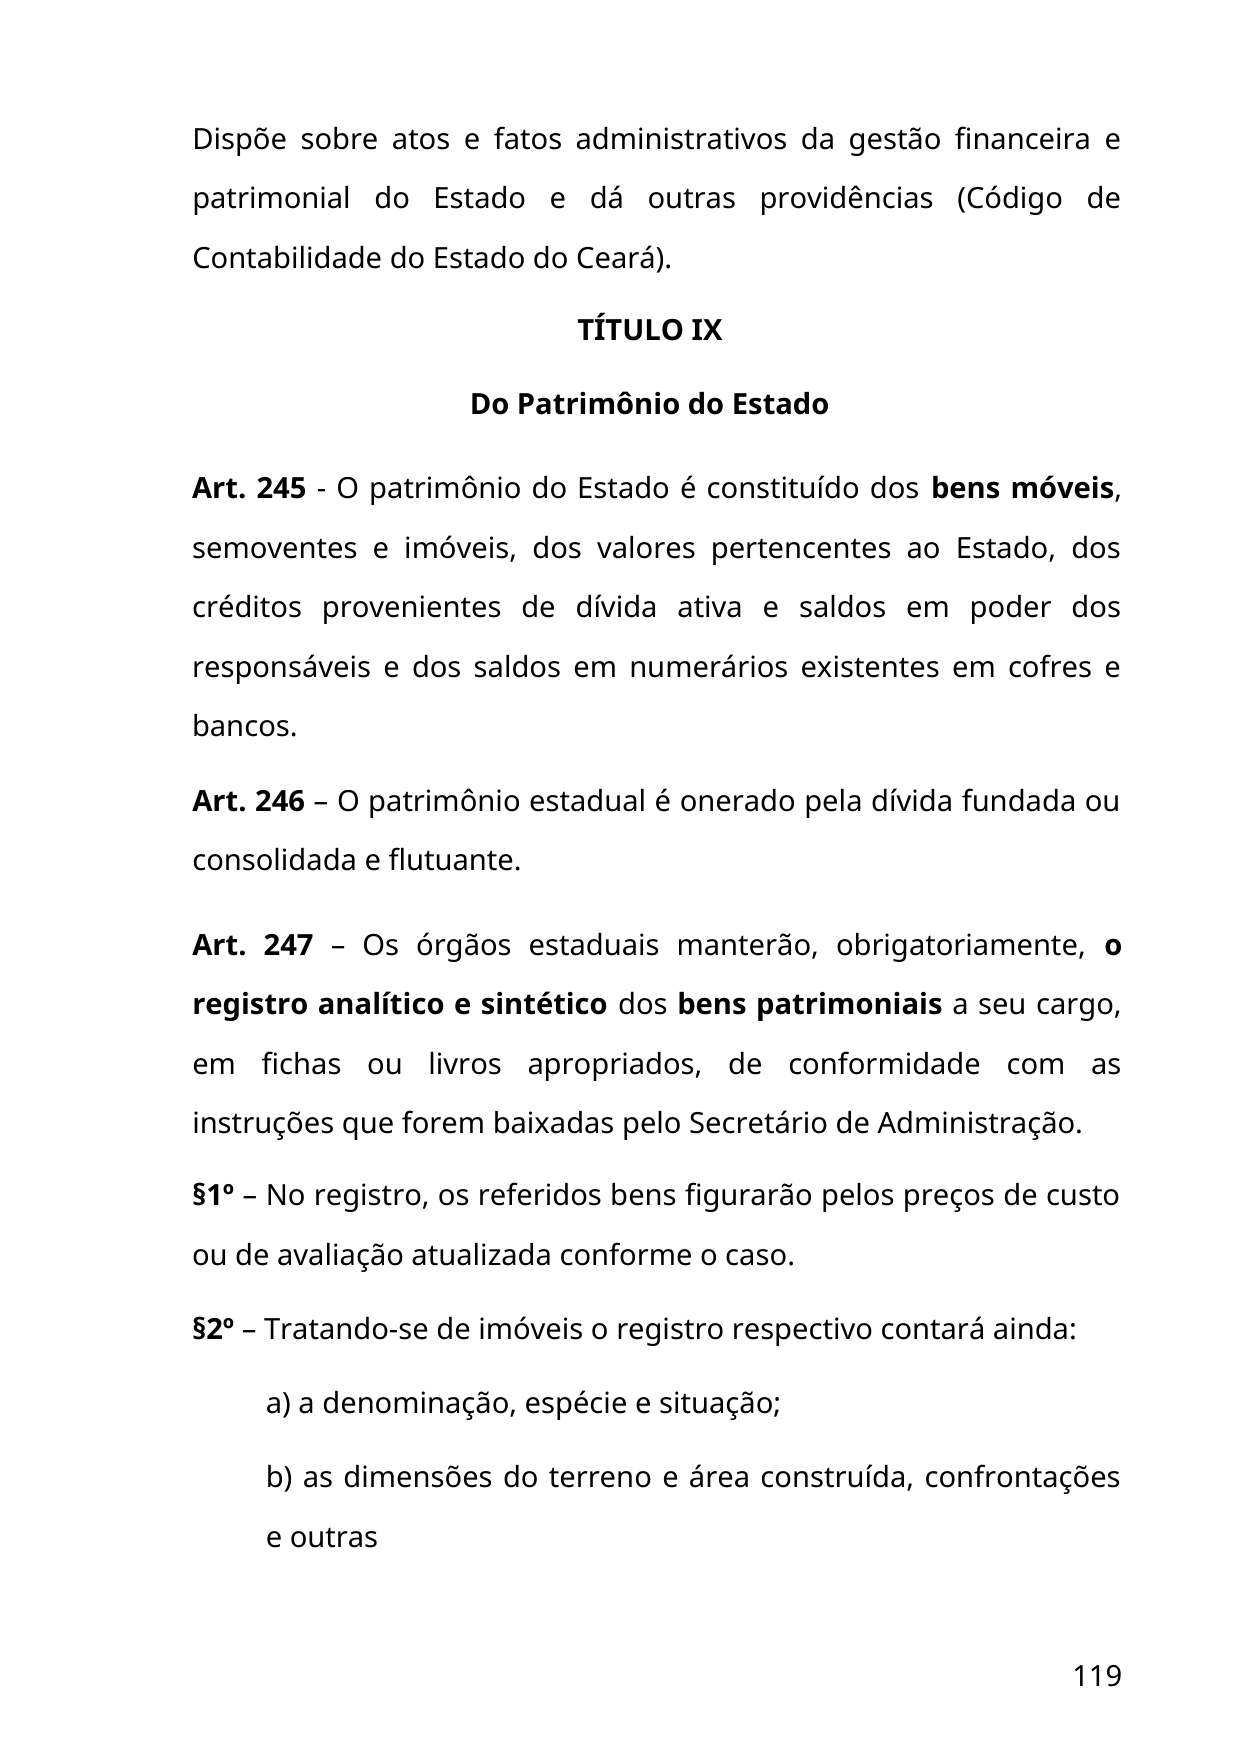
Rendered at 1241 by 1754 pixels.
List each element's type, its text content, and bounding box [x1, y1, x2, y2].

text TÍTULO IX [118, 309, 1122, 349]
text §2º – Tratando-se de imóveis o registro respectivo contará ainda: [192, 1308, 1122, 1348]
text Art. 247 – Os órgãos estaduais manterão, obrigatoriamente, o registro analítico e sintético dos bens patrimoniais a seu cargo, em fichas ou livros apropriados, de conformidade com as instruções que forem baixadas pelo Secretário de Administração. [192, 924, 1122, 1142]
text b) as dimensões do terreno e área construída, confrontações e outras [266, 1457, 1122, 1556]
text Art. 245 - O patrimônio do Estado é constituído dos bens móveis, semoventes e imóveis, dos valores pertencentes ao Estado, dos créditos provenientes de dívida ativa e saldos em poder dos responsáveis e dos saldos em numerários existentes em cofres e bancos. [192, 468, 1122, 745]
text a) a denominação, espécie e situação; [266, 1382, 1122, 1422]
text §1º – No registro, os referidos bens figurarão pelos preços de custo ou de avaliação atualizada conforme o caso. [192, 1174, 1122, 1273]
text Do Patrimônio do Estado [118, 383, 1122, 423]
text Dispõe sobre atos e fatos administrativos da gestão financeira e patrimonial do Estado e dá outras providências (Código de Contabilidade do Estado do Ceará). [192, 118, 1122, 277]
text Art. 246 – O patrimônio estadual é onerado pela dívida fundada ou consolidada e flutuante. [192, 780, 1122, 879]
